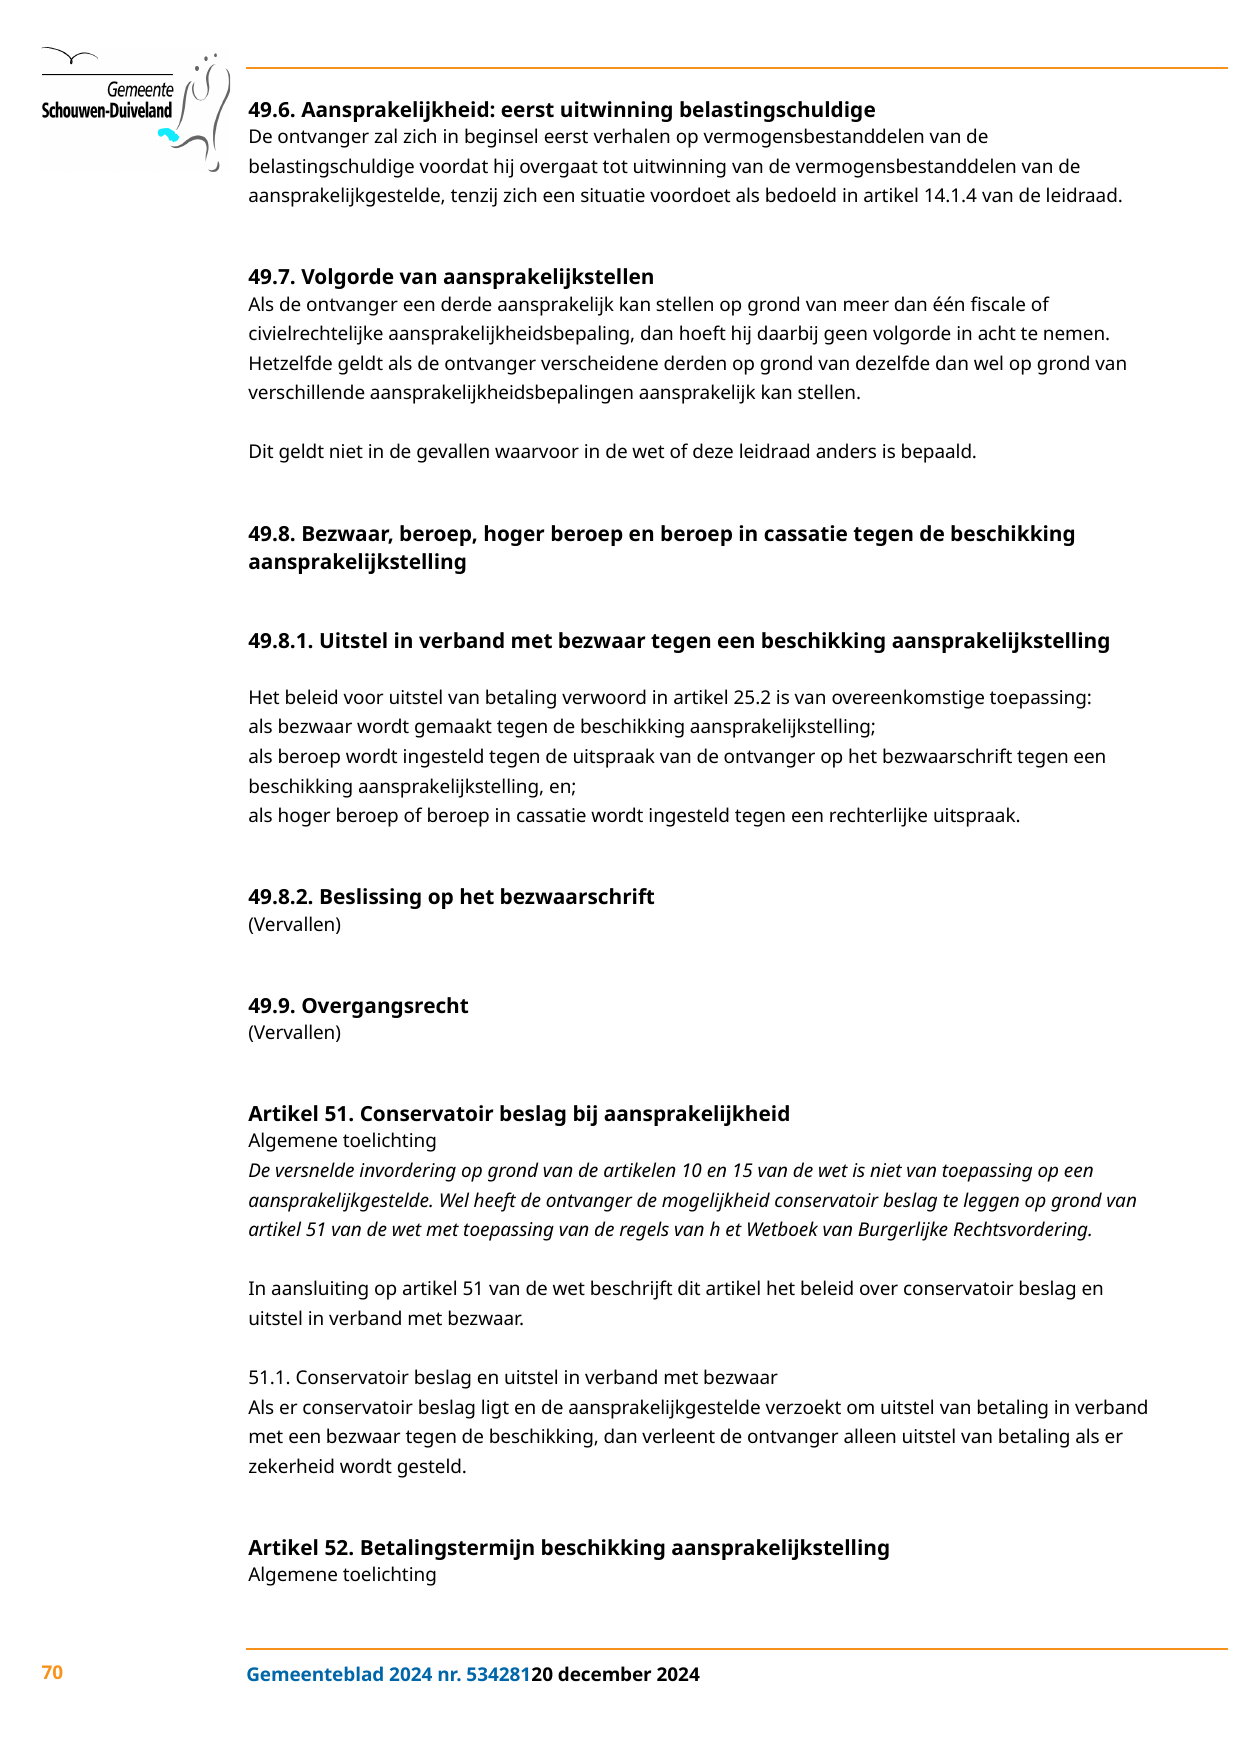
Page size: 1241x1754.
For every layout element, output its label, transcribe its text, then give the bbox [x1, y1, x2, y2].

text 51.1. Conservatoir beslag en uitstel in verband met bezwaar [248, 1364, 1152, 1390]
text (Vervallen) [248, 911, 1152, 937]
picture [41, 47, 231, 172]
text 49.8. Bezwaar, beroep, hoger beroep en beroep in cassatie tegen de beschikking aansprakelijkstelling [248, 519, 1152, 576]
text (Vervallen) [248, 1019, 1152, 1045]
text Algemene toelichting [248, 1562, 1152, 1587]
text 49.8.2. Beslissing op het bezwaarschrift [248, 882, 1152, 911]
text Artikel 52. Betalingstermijn beschikking aansprakelijkstelling [248, 1533, 1152, 1562]
text De versnelde invordering op grond van de artikelen 10 en 15 van de wet is niet van toepassing op een aansprakelijkgestelde. Wel heeft de ontvanger de mogelijkheid conservatoir beslag te leggen op grond van artikel 51 van de wet met toepassing van de regels van h et Wetboek van Burgerlijke Rechtsvordering. [248, 1157, 1152, 1242]
text 49.6. Aansprakelijkheid: eerst uitwinning belastingschuldige [248, 95, 1152, 123]
text als bezwaar wordt gemaakt tegen de beschikking aansprakelijkstelling; [248, 714, 1152, 739]
text Als er conservatoir beslag ligt en de aansprakelijkgestelde verzoekt om uitstel van betaling in verband met een bezwaar tegen de beschikking, dan verleent de ontvanger alleen uitstel van betaling als er zekerheid wordt gesteld. [248, 1394, 1152, 1479]
text 49.9. Overgangsrecht [248, 991, 1152, 1019]
text Artikel 51. Conservatoir beslag bij aansprakelijkheid [248, 1099, 1152, 1128]
text De ontvanger zal zich in beginsel eerst verhalen op vermogensbestanddelen van de belastingschuldige voordat hij overgaat tot uitwinning van de vermogensbestanddelen van de aansprakelijkgestelde, tenzij zich een situatie voordoet als bedoeld in artikel 14.1.4 van de leidraad. [248, 123, 1152, 208]
text In aansluiting op artikel 51 van de wet beschrijft dit artikel het beleid over conservatoir beslag en uitstel in verband met bezwaar. [248, 1276, 1152, 1331]
text als beroep wordt ingesteld tegen de uitspraak van de ontvanger op het bezwaarschrift tegen een beschikking aansprakelijkstelling, en; [248, 743, 1152, 798]
text Als de ontvanger een derde aansprakelijk kan stellen op grond van meer dan één fiscale of civielrechtelijke aansprakelijkheidsbepaling, dan hoeft hij daarbij geen volgorde in acht te nemen. Hetzelfde geldt als de ontvanger verscheidene derden op grond van dezelfde dan wel op grond van verschillende aansprakelijkheidsbepalingen aansprakelijk kan stellen. [248, 291, 1152, 405]
text 49.8.1. Uitstel in verband met bezwaar tegen een beschikking aansprakelijkstelling [248, 626, 1152, 654]
text 49.7. Volgorde van aansprakelijkstellen [248, 262, 1152, 291]
text als hoger beroep of beroep in cassatie wordt ingesteld tegen een rechterlijke uitspraak. [248, 802, 1152, 828]
text Algemene toelichting [248, 1128, 1152, 1153]
text Het beleid voor uitstel van betaling verwoord in artikel 25.2 is van overeenkomstige toepassing: [248, 684, 1152, 710]
text Dit geldt niet in de gevallen waarvoor in de wet of deze leidraad anders is bepaald. [248, 439, 1152, 464]
